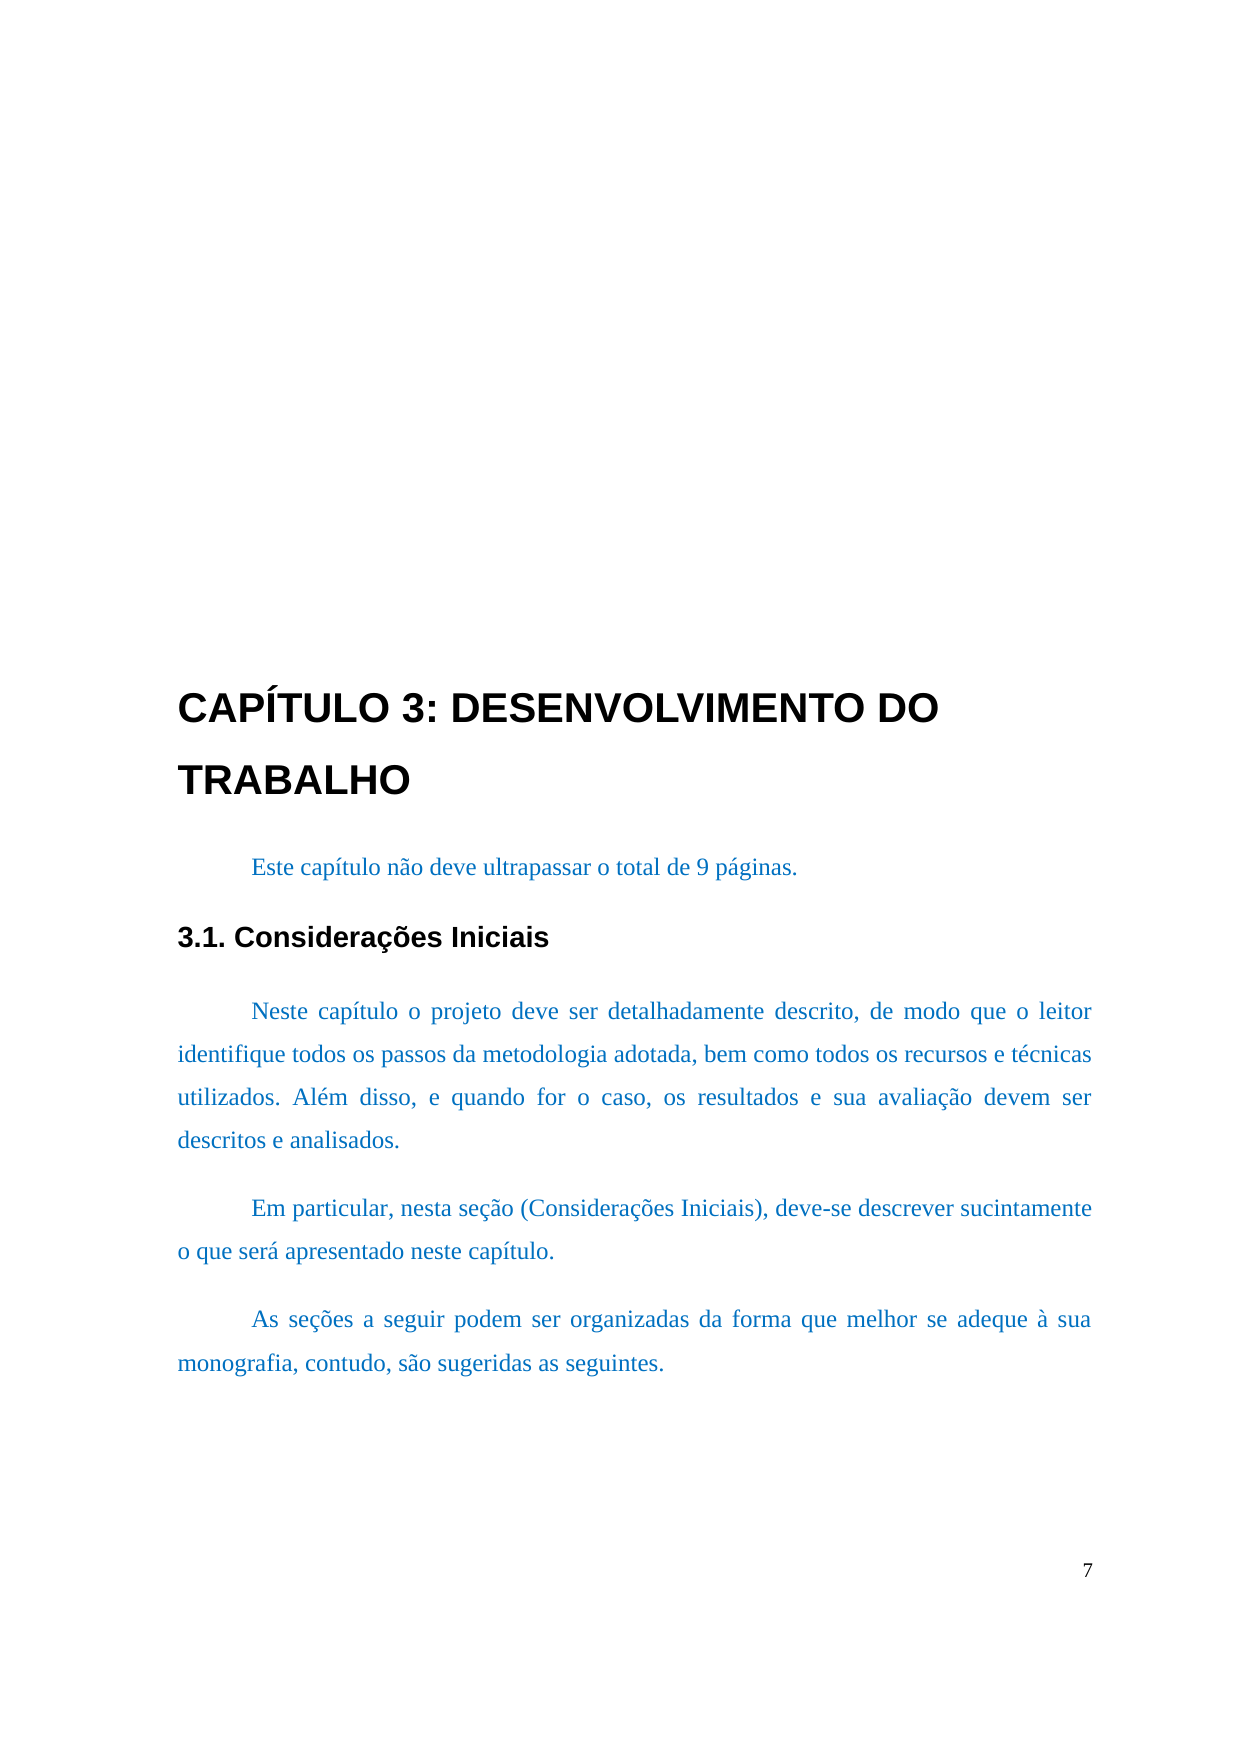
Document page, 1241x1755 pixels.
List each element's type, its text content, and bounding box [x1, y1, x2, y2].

text Em particular, nesta seção (Considerações Iniciais), deve-se descrever sucintamente o que será apresentado neste capítulo. [177, 1193, 1093, 1265]
text Neste capítulo o projeto deve ser detalhadamente descrito, de modo que o leitor identifique todos os passos da metodologia adotada, bem como todos os recursos e técnicas utilizados. Além disso, e quando for o caso, os resultados e sua avaliação devem ser descritos e analisados. [177, 996, 1093, 1154]
subtitle CAPÍTULO 3: DESENVOLVIMENTO DO TRABALHO [177, 683, 1093, 803]
text As seções a seguir podem ser organizadas da forma que melhor se adeque à sua monografia, contudo, são sugeridas as seguintes. [177, 1304, 1093, 1376]
text Este capítulo não deve ultrapassar o total de 9 páginas. [177, 852, 1093, 881]
subtitle 3.1. Considerações Iniciais [177, 920, 1093, 954]
